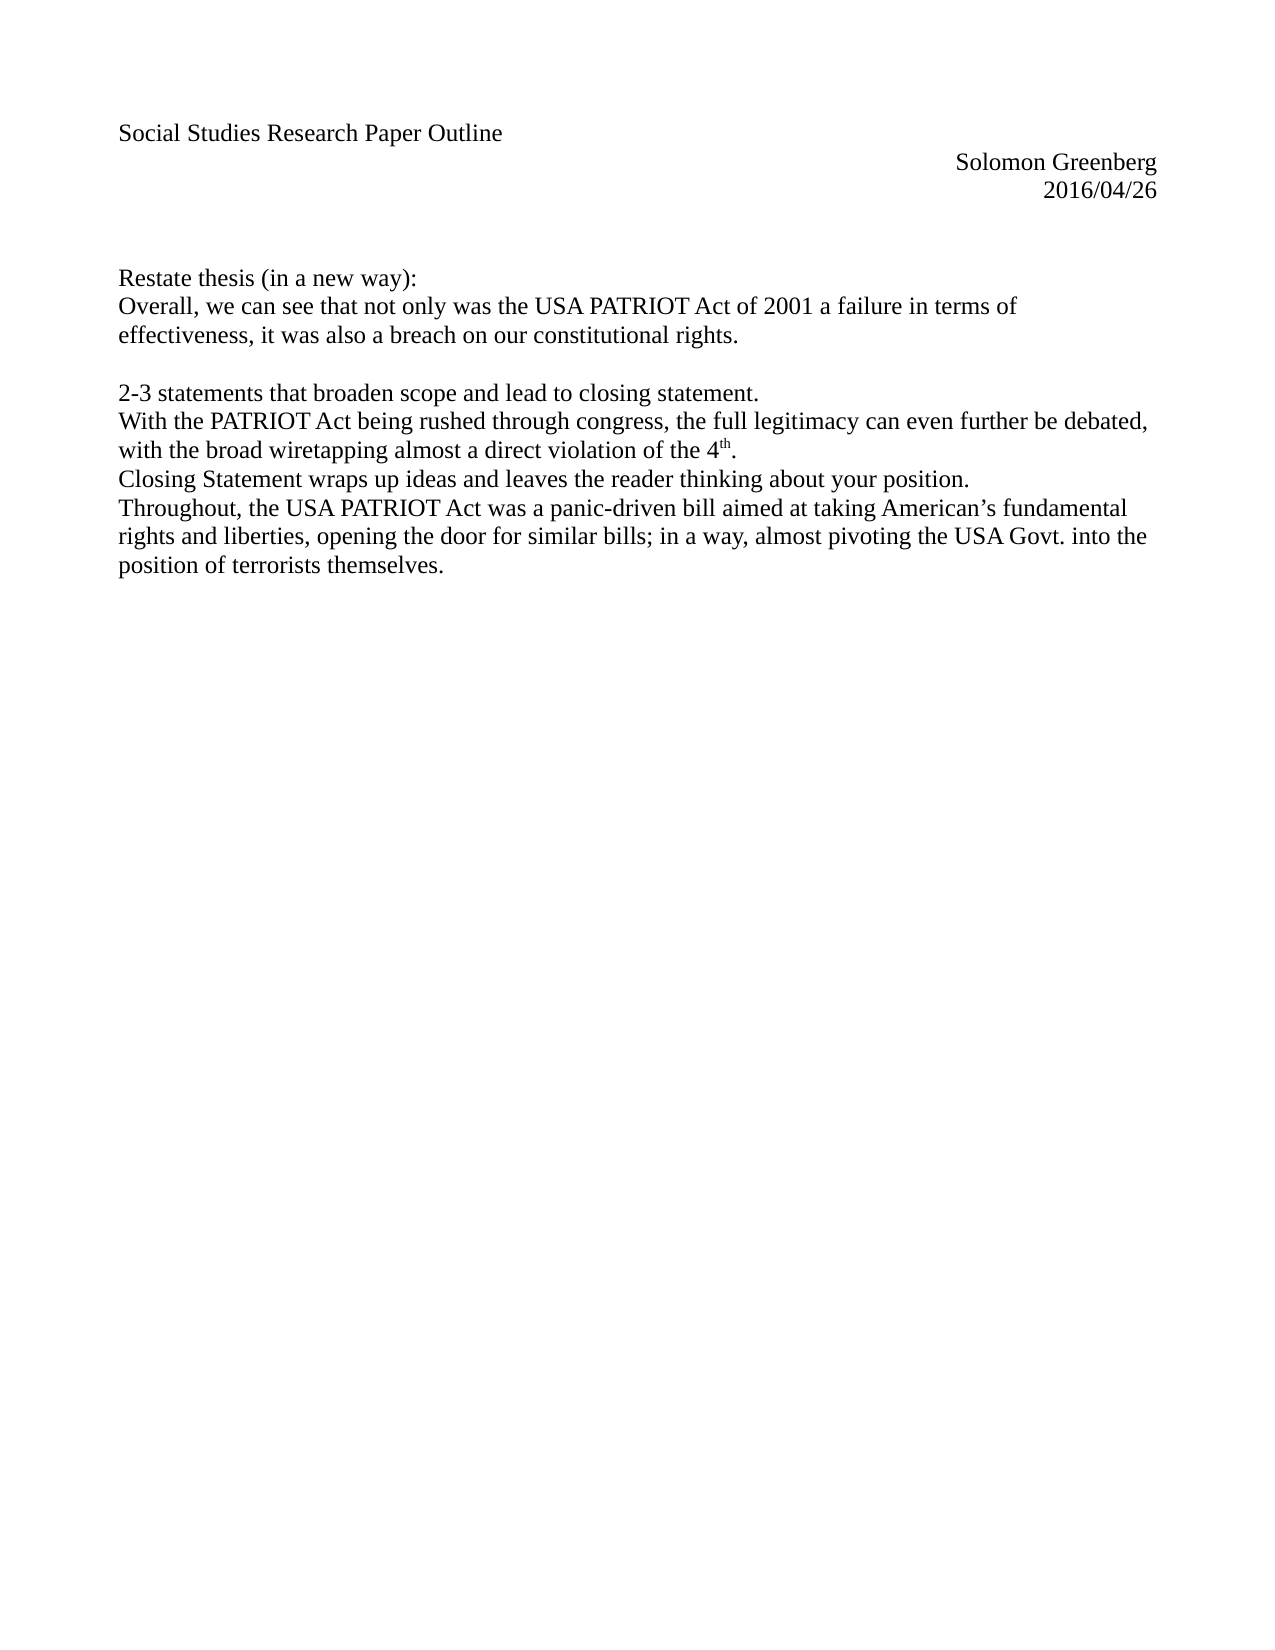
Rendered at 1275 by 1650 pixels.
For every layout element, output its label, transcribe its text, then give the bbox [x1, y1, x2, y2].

text Throughout, the USA PATRIOT Act was a panic-driven bill aimed at taking American’s fundamental rights and liberties, opening the door for similar bills; in a way, almost pivoting the USA Govt. into the position of terrorists themselves. [118, 493, 1157, 579]
text Overall, we can see that not only was the USA PATRIOT Act of 2001 a failure in terms of effectiveness, it was also a breach on our constitutional rights. [118, 291, 1157, 349]
text 2-3 statements that broaden scope and lead to closing statement. [118, 378, 1157, 406]
text Restate thesis (in a new way): [118, 263, 1157, 291]
text With the PATRIOT Act being rushed through congress, the full legitimacy can even further be debated, with the broad wiretapping almost a direct violation of the 4th. [118, 406, 1157, 464]
text Closing Statement wraps up ideas and leaves the reader thinking about your position. [118, 464, 1157, 493]
